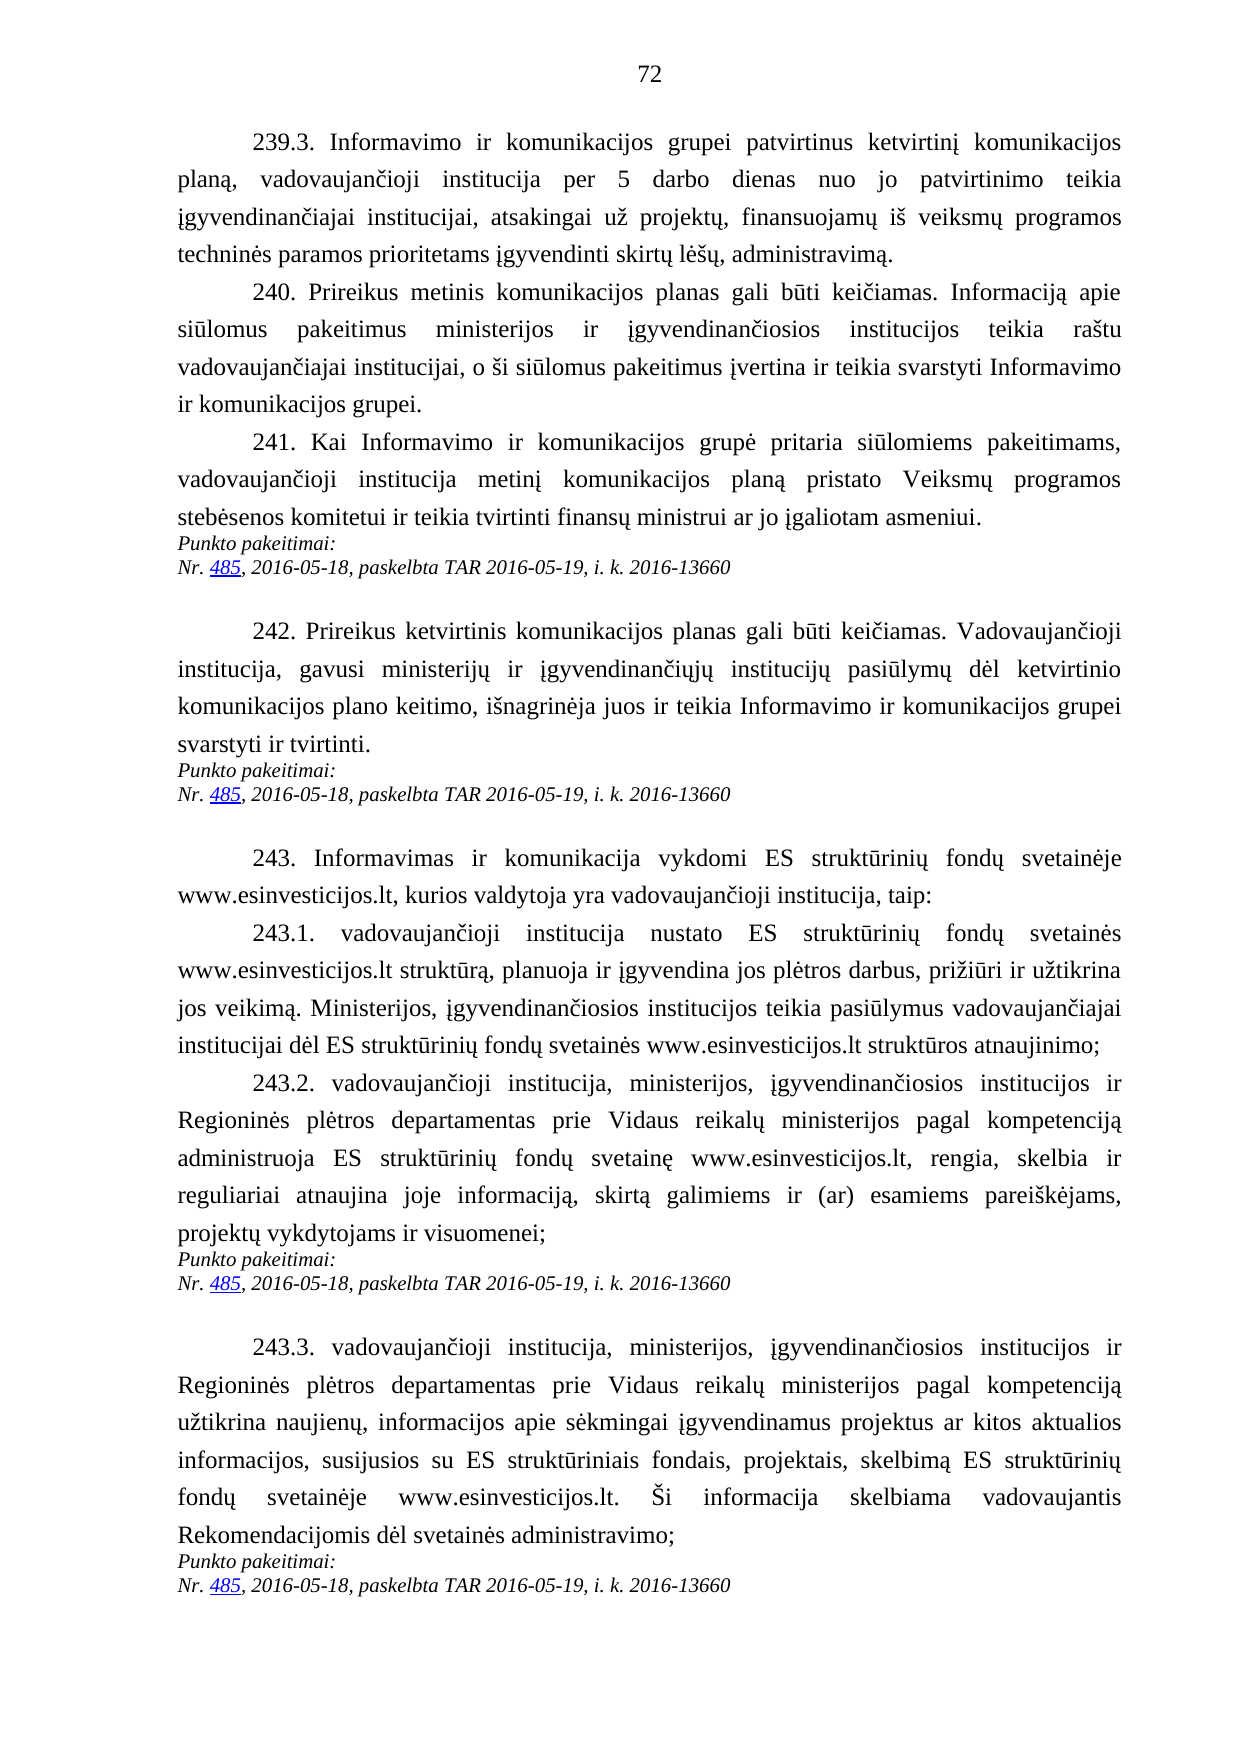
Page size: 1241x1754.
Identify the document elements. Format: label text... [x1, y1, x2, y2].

text Punkto pakeitimai: [177, 1549, 1122, 1573]
text Punkto pakeitimai: [177, 1247, 1122, 1271]
text 243.1. vadovaujančioji institucija nustato ES struktūrinių fondų svetainės www.esinvesticijos.lt struktūrą, planuoja ir įgyvendina jos plėtros darbus, prižiūri ir užtikrina jos veikimą. Ministerijos, įgyvendinančiosios institucijos teikia pasiūlymus vadovaujančiajai institucijai dėl ES struktūrinių fondų svetainės www.esinvesticijos.lt struktūros atnaujinimo; [177, 909, 1122, 1059]
text Nr. 485, 2016-05-18, paskelbta TAR 2016-05-19, i. k. 2016-13660 [177, 555, 1122, 579]
text Punkto pakeitimai: [177, 531, 1122, 555]
text 243.2. vadovaujančioji institucija, ministerijos, įgyvendinančiosios institucijos ir Regioninės plėtros departamentas prie Vidaus reikalų ministerijos pagal kompetenciją administruoja ES struktūrinių fondų svetainę www.esinvesticijos.lt, rengia, skelbia ir reguliariai atnaujina joje informaciją, skirtą galimiems ir (ar) esamiems pareiškėjams, projektų vykdytojams ir visuomenei; [177, 1059, 1122, 1247]
text Punkto pakeitimai: [177, 757, 1122, 782]
text 243. Informavimas ir komunikacija vykdomi ES struktūrinių fondų svetainėje www.esinvesticijos.lt, kurios valdytoja yra vadovaujančioji institucija, taip: [177, 834, 1122, 909]
text 241. Kai Informavimo ir komunikacijos grupė pritaria siūlomiems pakeitimams, vadovaujančioji institucija metinį komunikacijos planą pristato Veiksmų programos stebėsenos komitetui ir teikia tvirtinti finansų ministrui ar jo įgaliotam asmeniui. [177, 418, 1122, 531]
text Nr. 485, 2016-05-18, paskelbta TAR 2016-05-19, i. k. 2016-13660 [177, 1271, 1122, 1295]
text Nr. 485, 2016-05-18, paskelbta TAR 2016-05-19, i. k. 2016-13660 [177, 1573, 1122, 1597]
text 239.3. Informavimo ir komunikacijos grupei patvirtinus ketvirtinį komunikacijos planą, vadovaujančioji institucija per 5 darbo dienas nuo jo patvirtinimo teikia įgyvendinančiajai institucijai, atsakingai už projektų, finansuojamų iš veiksmų programos techninės paramos prioritetams įgyvendinti skirtų lėšų, administravimą. [177, 118, 1122, 268]
text Nr. 485, 2016-05-18, paskelbta TAR 2016-05-19, i. k. 2016-13660 [177, 782, 1122, 806]
text 242. Prireikus ketvirtinis komunikacijos planas gali būti keičiamas. Vadovaujančioji institucija, gavusi ministerijų ir įgyvendinančiųjų institucijų pasiūlymų dėl ketvirtinio komunikacijos plano keitimo, išnagrinėja juos ir teikia Informavimo ir komunikacijos grupei svarstyti ir tvirtinti. [177, 607, 1122, 757]
text 243.3. vadovaujančioji institucija, ministerijos, įgyvendinančiosios institucijos ir Regioninės plėtros departamentas prie Vidaus reikalų ministerijos pagal kompetenciją užtikrina naujienų, informacijos apie sėkmingai įgyvendinamus projektus ar kitos aktualios informacijos, susijusios su ES struktūriniais fondais, projektais, skelbimą ES struktūrinių fondų svetainėje www.esinvesticijos.lt. Ši informacija skelbiama vadovaujantis Rekomendacijomis dėl svetainės administravimo; [177, 1324, 1122, 1549]
text 240. Prireikus metinis komunikacijos planas gali būti keičiamas. Informaciją apie siūlomus pakeitimus ministerijos ir įgyvendinančiosios institucijos teikia raštu vadovaujančiajai institucijai, o ši siūlomus pakeitimus įvertina ir teikia svarstyti Informavimo ir komunikacijos grupei. [177, 268, 1122, 418]
